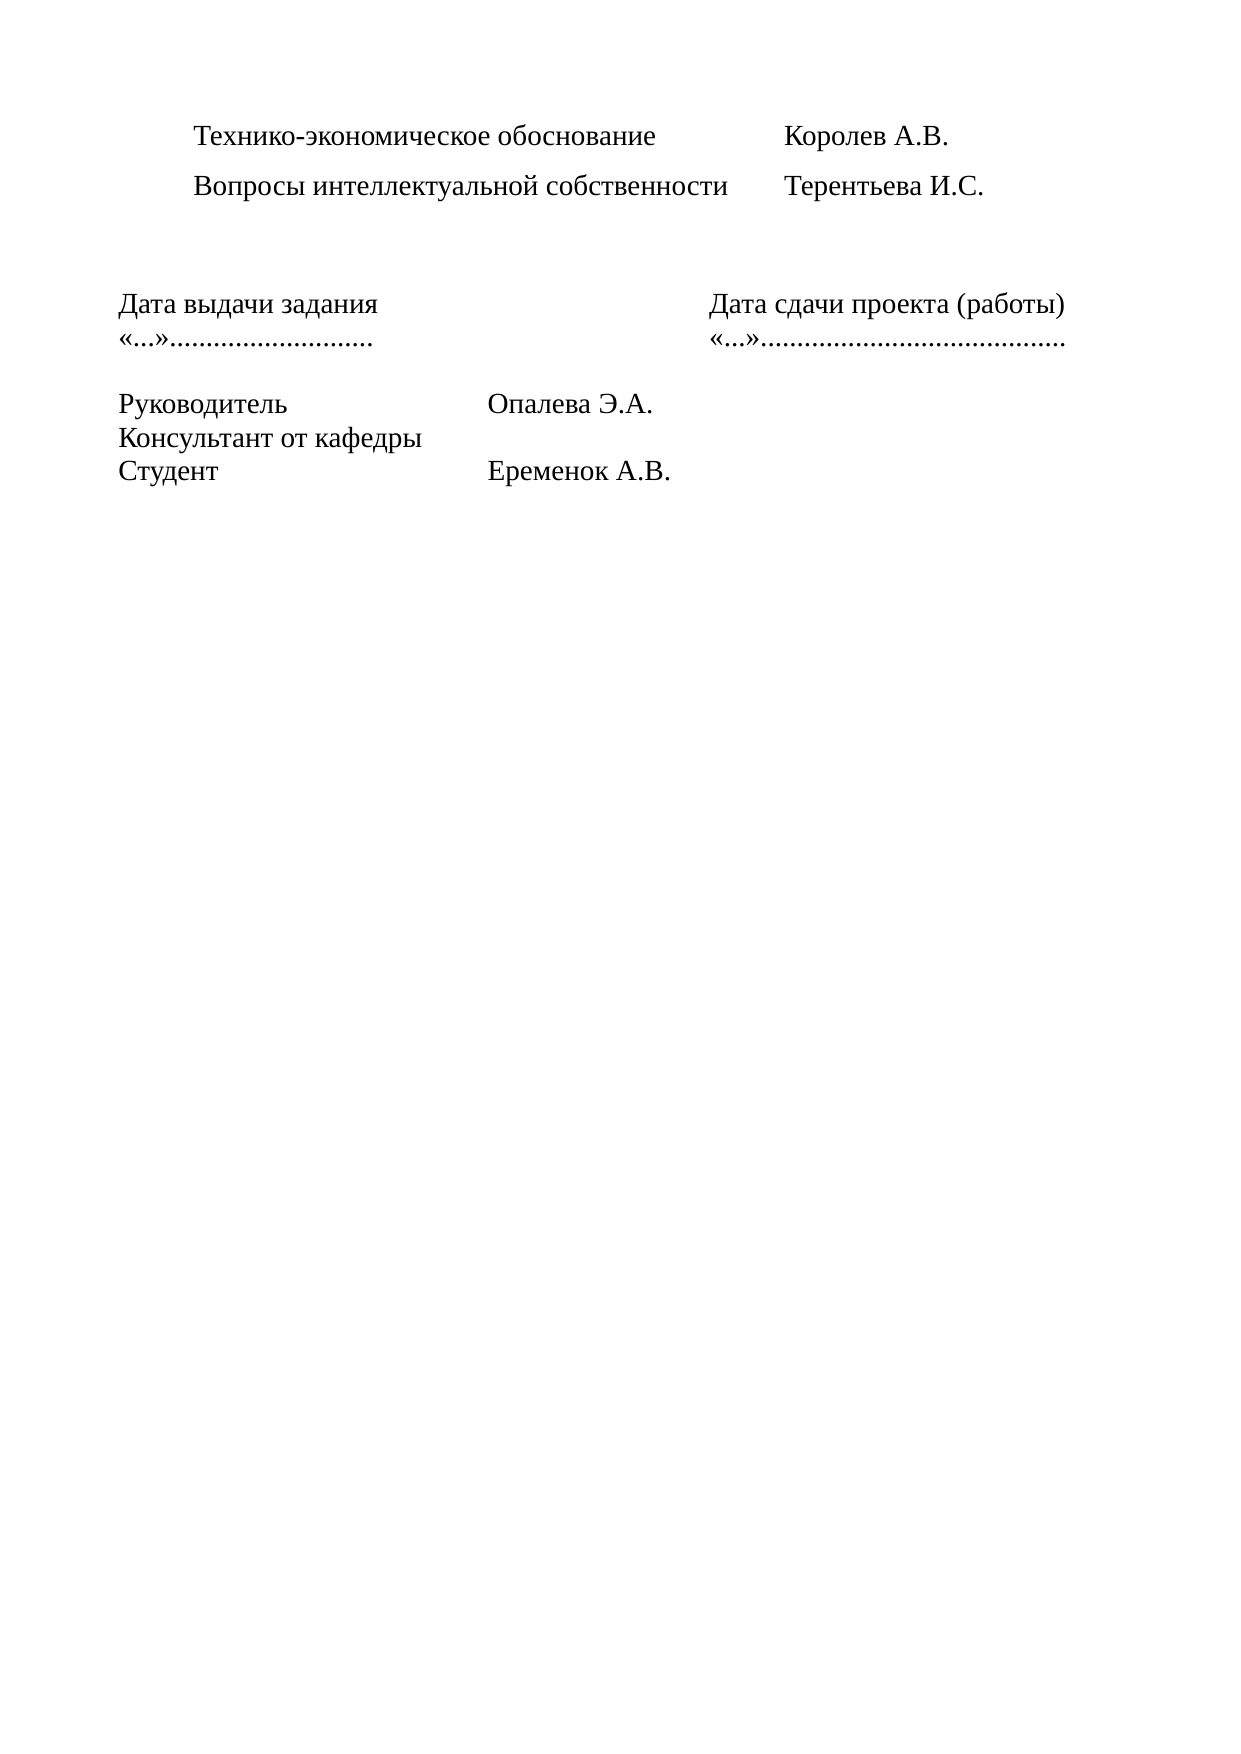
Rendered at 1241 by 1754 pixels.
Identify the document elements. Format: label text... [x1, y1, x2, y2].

list Технико-экономическое обоснование Королев А.В. [156, 118, 1122, 152]
text Дата выдачи задания Дата сдачи проекта (работы) [118, 286, 1122, 319]
text «...»............................ «...».......................................... [118, 319, 1122, 353]
text Руководитель Опалева Э.А. [118, 386, 1122, 420]
list Вопросы интеллектуальной собственности Терентьева И.С. [156, 168, 1122, 202]
text Студент Еременок А.В. [118, 453, 1122, 487]
text Консультант от кафедры [118, 420, 1122, 453]
